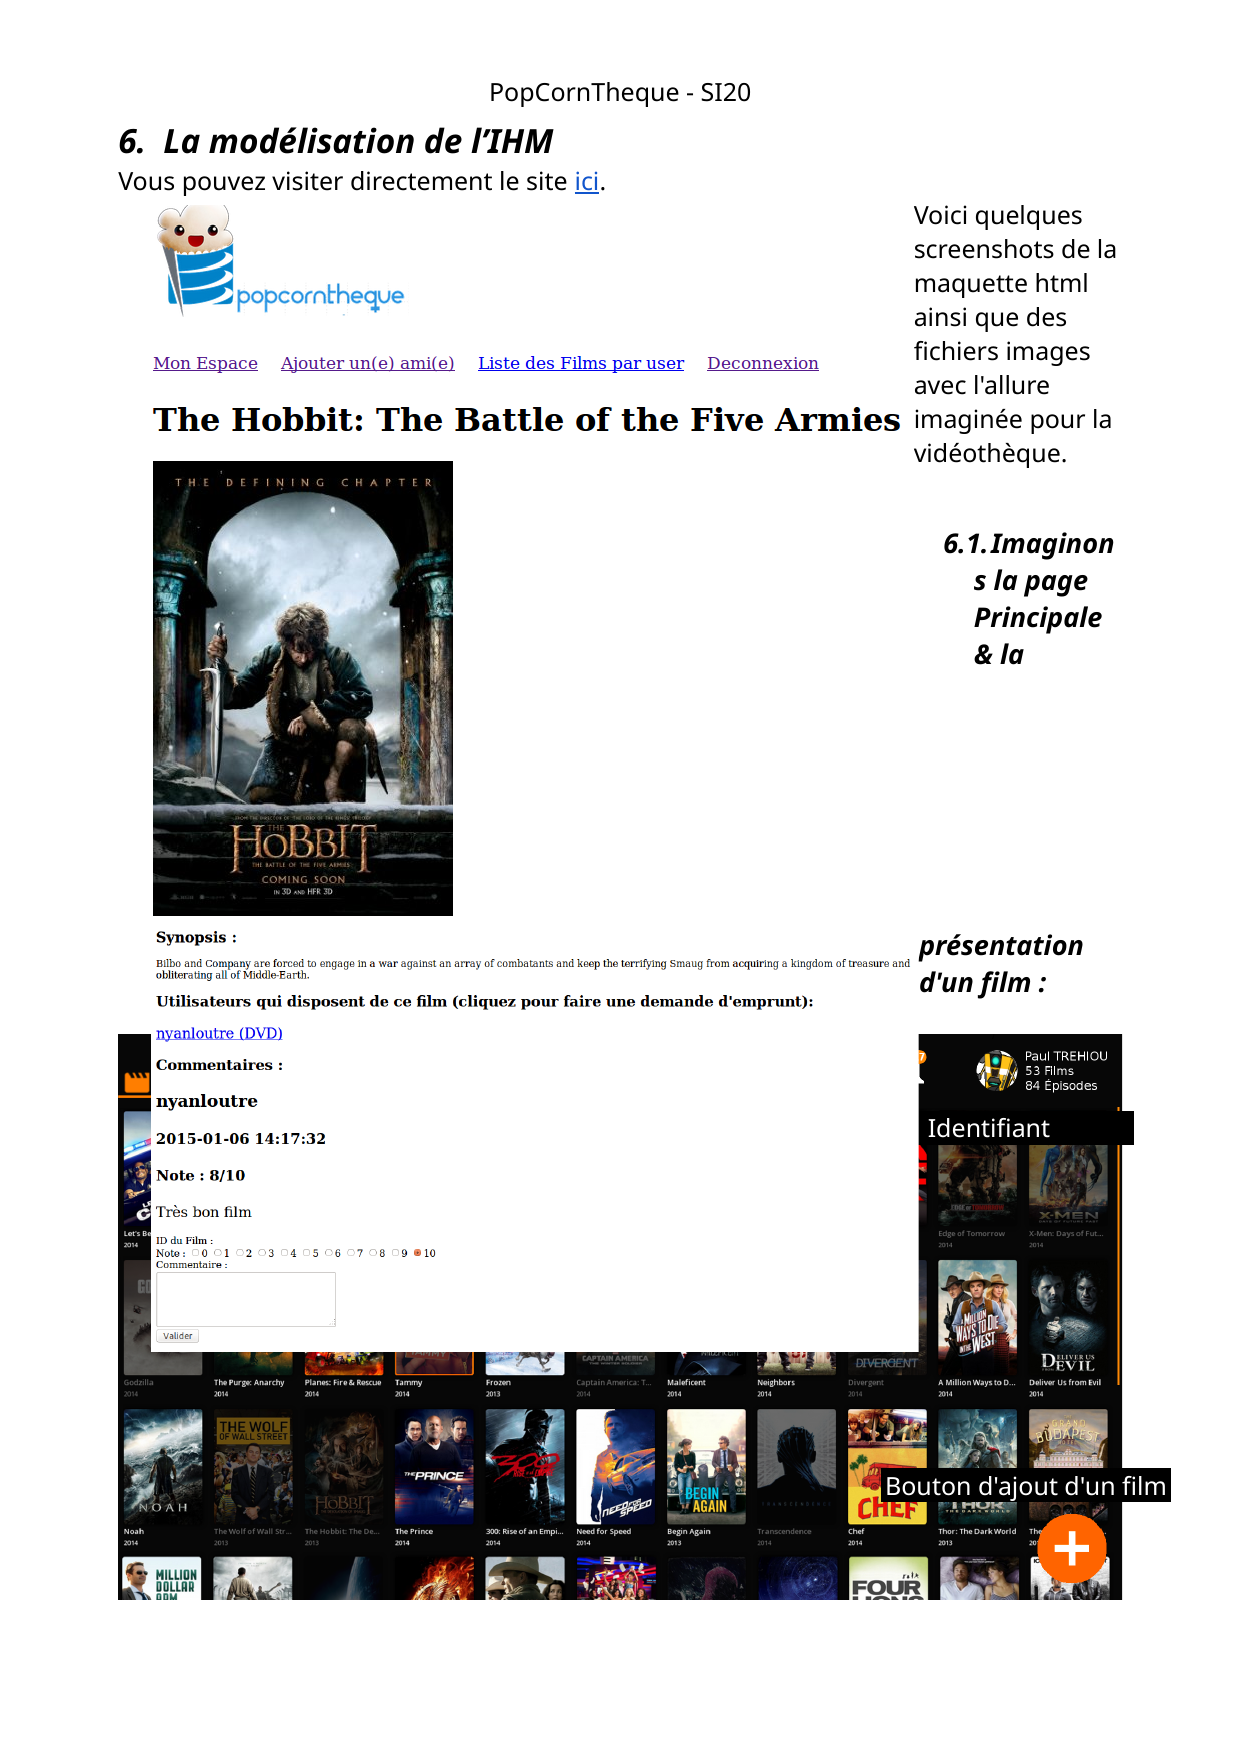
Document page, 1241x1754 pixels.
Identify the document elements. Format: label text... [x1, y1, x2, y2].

text Vous pouvez visiter directement le site ici. [118, 163, 1122, 198]
text Bouton d'ajout d'un film [881, 1468, 1171, 1502]
text Identifiant [919, 1111, 1134, 1145]
text Voici quelques screenshots de la maquette html ainsi que des fichiers images avec l'allure imaginée pour la vidéothèque. [118, 198, 1122, 470]
subtitle Imaginons la page Principale & la présentation d'un film : [914, 525, 1122, 1001]
subtitle La modélisation de l’IHM [118, 118, 1122, 163]
picture [118, 205, 1123, 1600]
